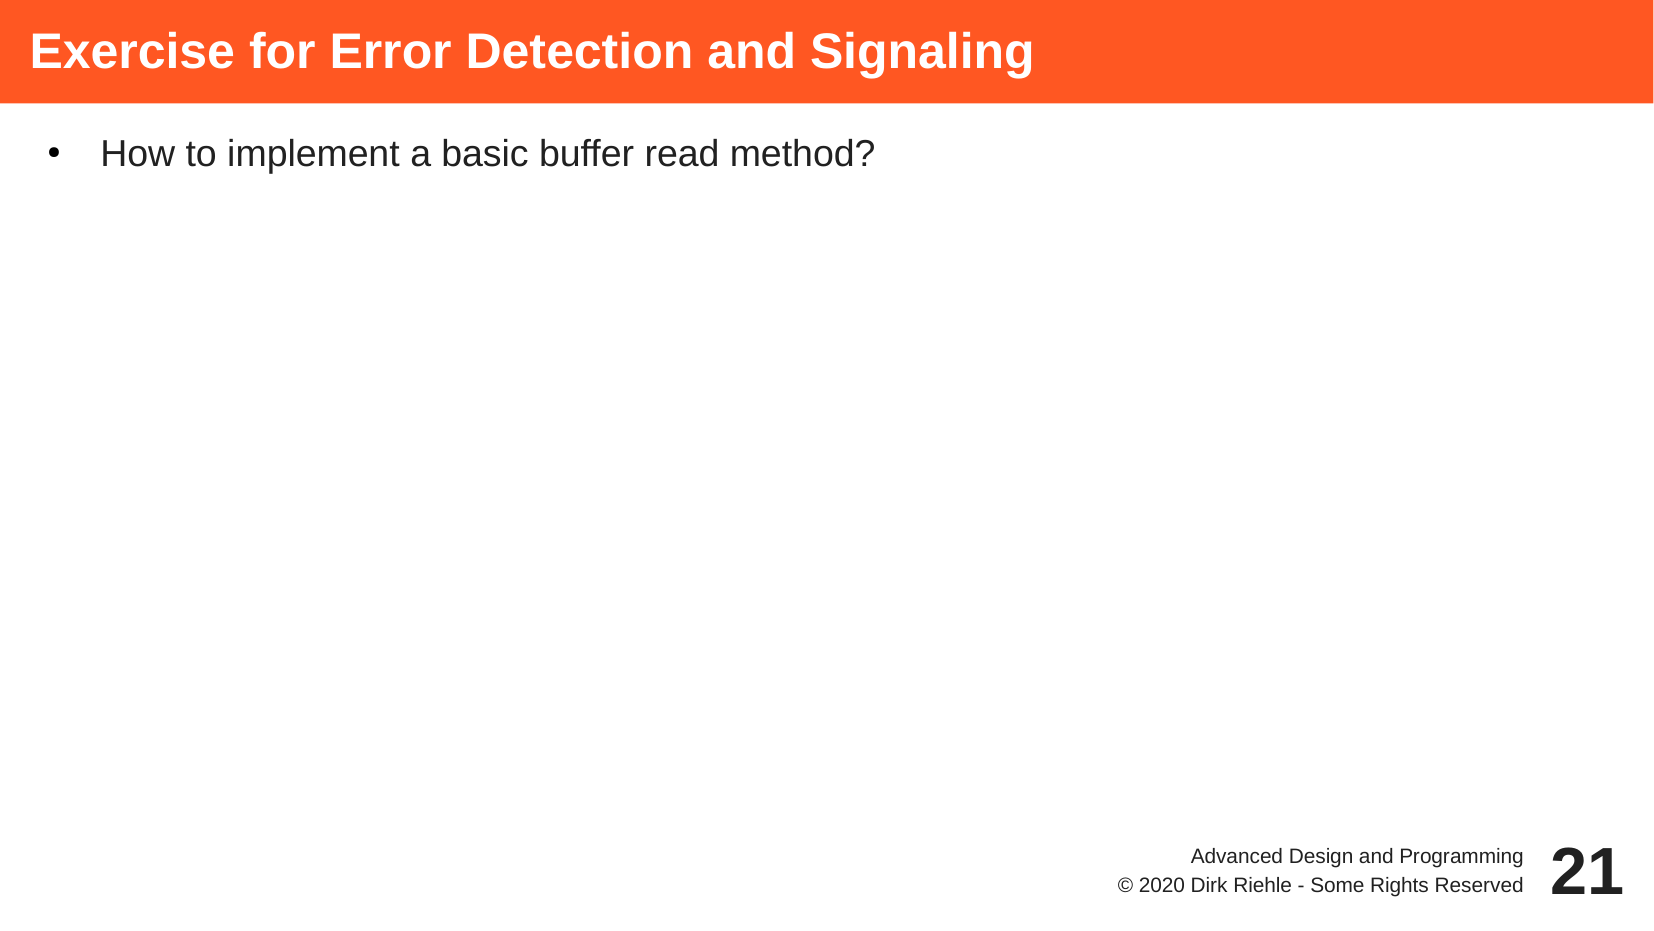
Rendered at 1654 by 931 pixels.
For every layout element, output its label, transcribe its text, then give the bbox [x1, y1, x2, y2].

title Exercise for Error Detection and Signaling [0, 0, 1654, 104]
list How to implement a basic buffer read method? [29, 132, 1625, 813]
